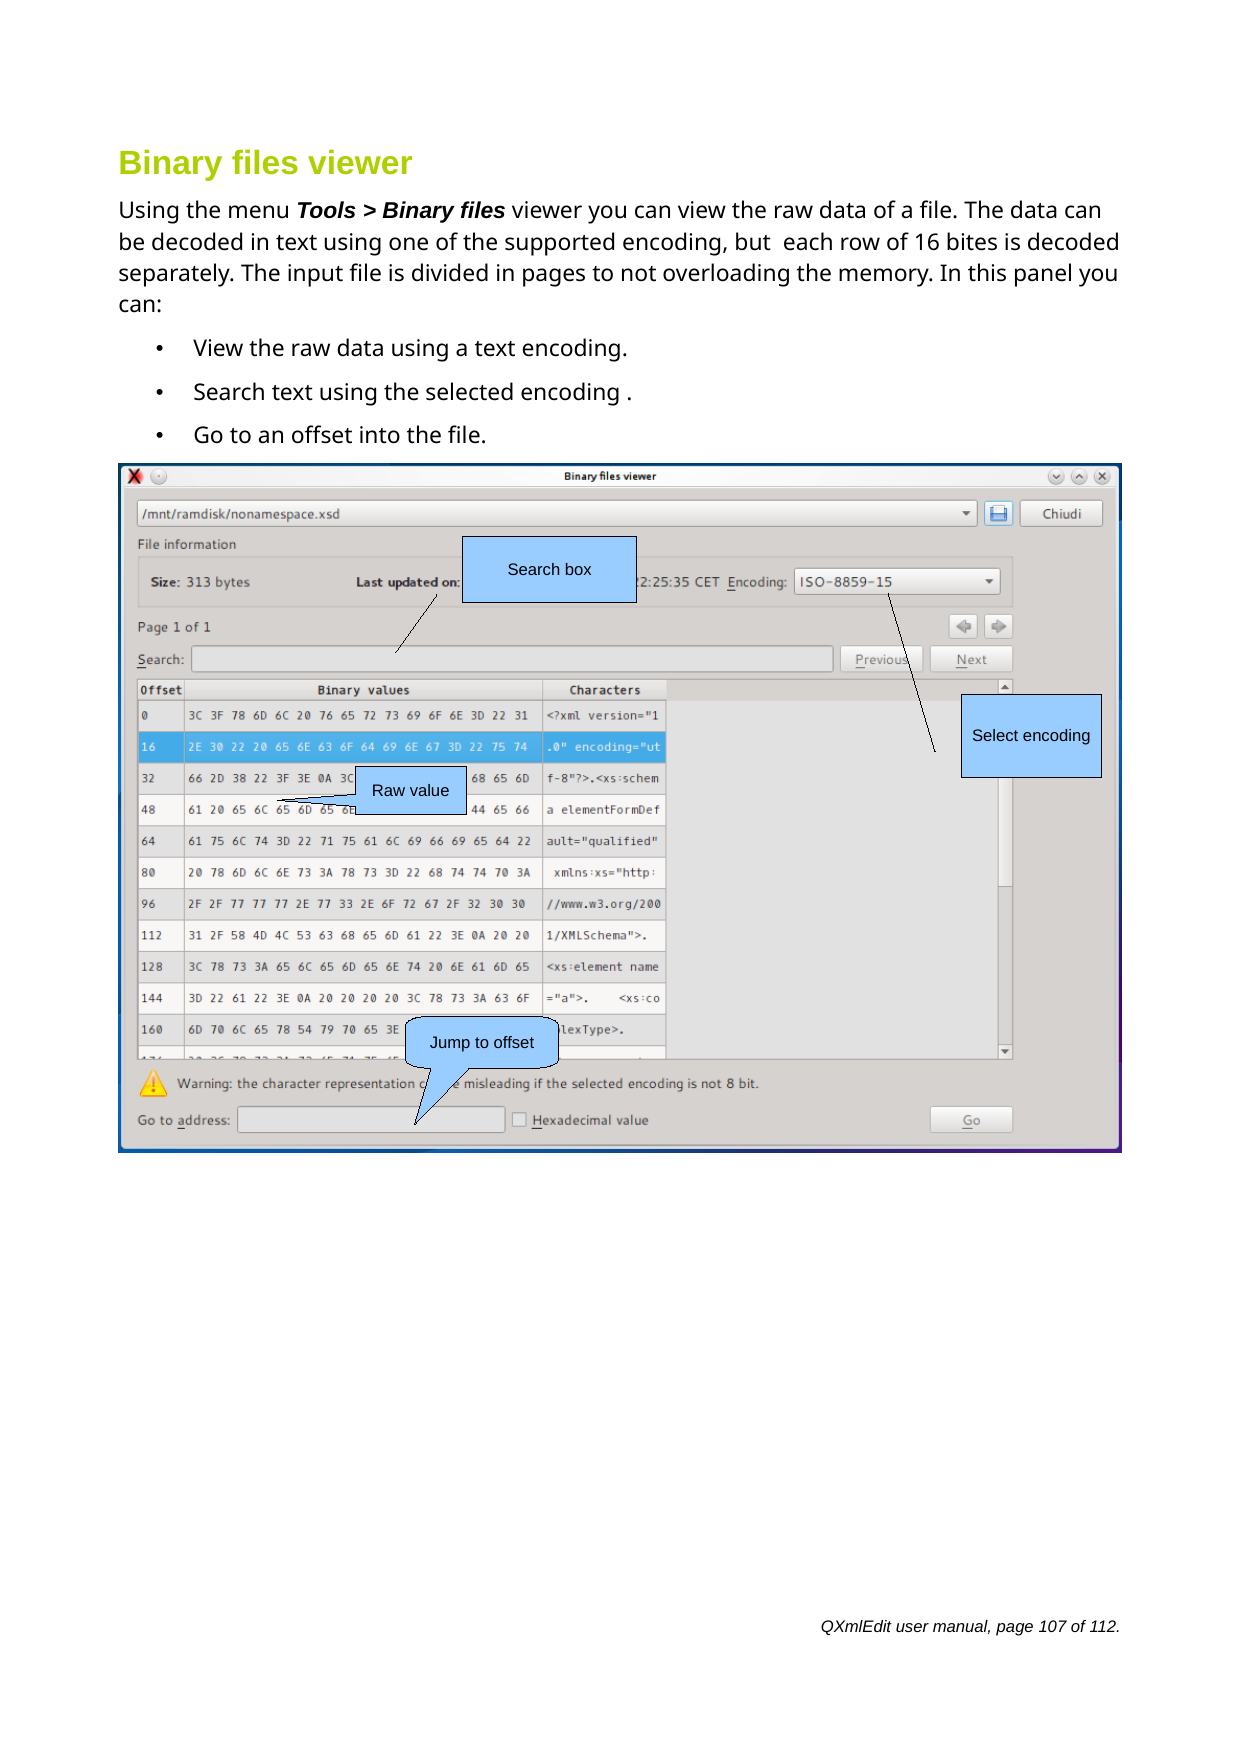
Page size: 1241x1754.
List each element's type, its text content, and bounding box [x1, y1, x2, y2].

text Using the menu Tools > Binary files viewer you can view the raw data of a file. The data can be decoded in text using one of the supported encoding, but each row of 16 bites is decoded separately. The input file is divided in pages to not overloading the memory. In this panel you can: [118, 194, 1122, 319]
list View the raw data using a text encoding. [156, 332, 1122, 363]
picture [118, 463, 1122, 1153]
subtitle Binary files viewer [118, 143, 1122, 182]
list Search text using the selected encoding . [156, 376, 1122, 407]
list Go to an offset into the file. [156, 419, 1122, 451]
